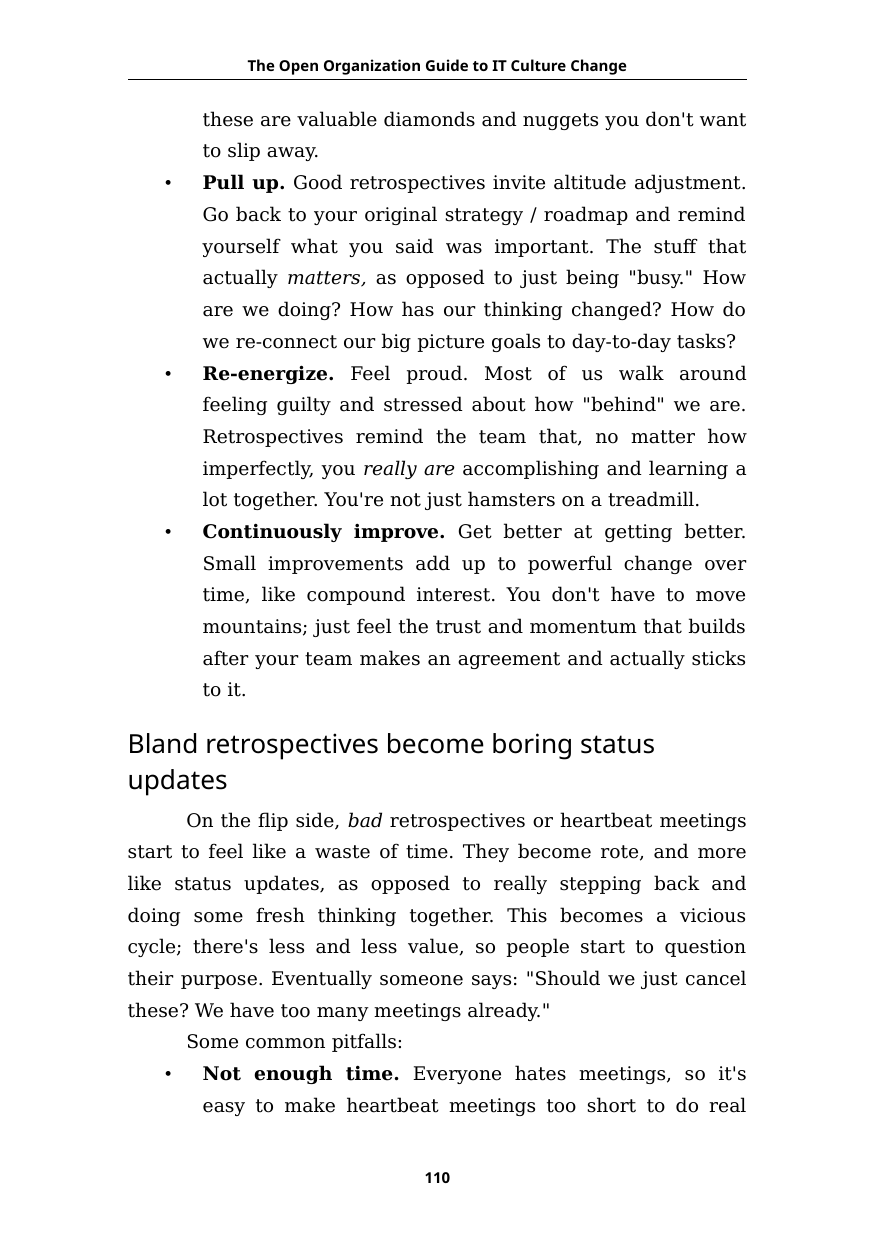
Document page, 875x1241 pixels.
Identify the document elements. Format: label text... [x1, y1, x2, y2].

list Re-energize. Feel proud. Most of us walk around feeling guilty and stressed about how "behind" we are. Retrospectives remind the team that, no matter how imperfectly, you really are accomplishing and learning a lot together. You're not just hamsters on a treadmill. [165, 362, 747, 511]
list Pull up. Good retrospectives invite altitude adjustment. Go back to your original strategy / roadmap and remind yourself what you said was important. The stuff that actually matters, as opposed to just being "busy." How are we doing? How has our thinking changed? How do we re-connect our big picture goals to day-to-day tasks? [165, 172, 747, 352]
list Not enough time. Everyone hates meetings, so it's easy to make heartbeat meetings too short to do real [165, 1063, 747, 1117]
list Continuously improve. Get better at getting better. Small improvements add up to powerful change over time, like compound interest. You don't have to move mountains; just feel the trust and momentum that builds after your team makes an agreement and actually sticks to it. [165, 521, 747, 701]
text On the flip side, bad retrospectives or heartbeat meetings start to feel like a waste of time. They become rote, and more like status updates, as opposed to really stepping back and doing some fresh thinking together. This becomes a vicious cycle; there's less and less value, so people start to question their purpose. Eventually someone says: "Should we just cancel these? We have too many meetings already." [127, 809, 747, 1021]
text Some common pitfalls: [127, 1031, 747, 1053]
subtitle Bland retrospectives become boring status updates [127, 726, 747, 797]
list these are valuable diamonds and nuggets you don't want to slip away. [165, 109, 747, 162]
